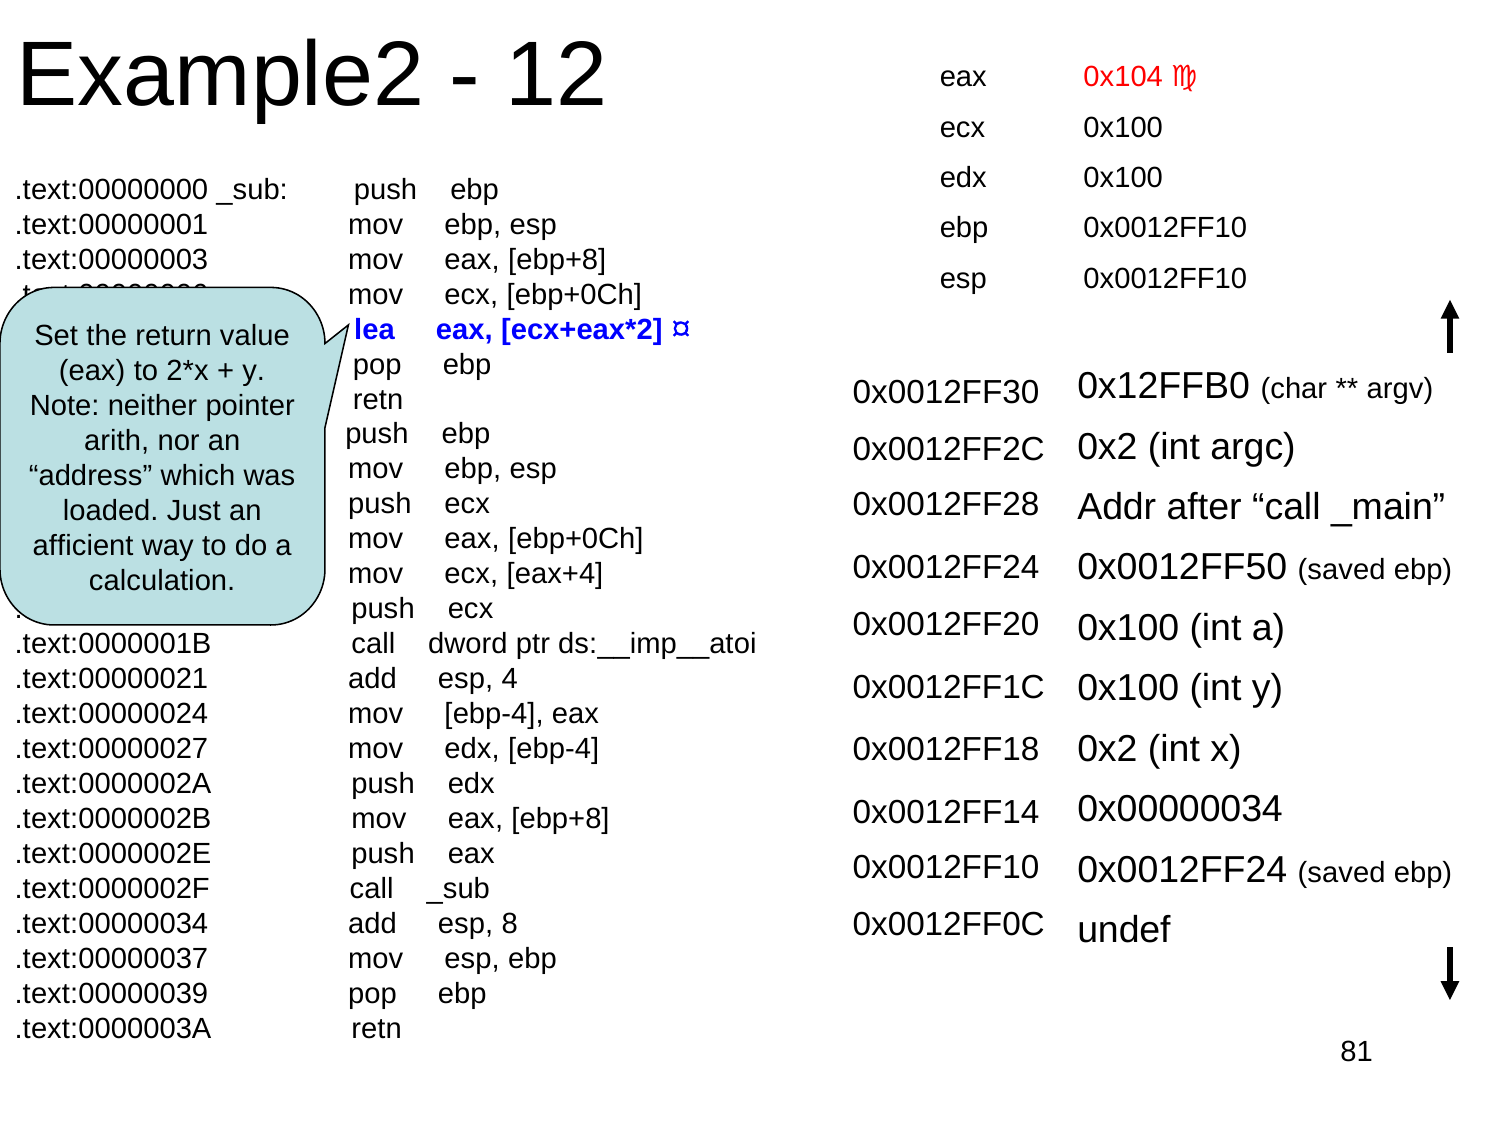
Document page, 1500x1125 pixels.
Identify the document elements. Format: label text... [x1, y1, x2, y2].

text_box 0x0012FF30 [837, 362, 1055, 418]
table_cell 0x2 (int x) [1063, 716, 1475, 777]
table_cell 0x100 (int a) [1063, 595, 1475, 656]
table_cell 0x100 [1068, 100, 1412, 151]
table_header 0x104  [1068, 50, 1412, 100]
text_box 0x0012FF0C [837, 894, 1060, 951]
table_header 0x12FFB0 (char ** argv) [1063, 354, 1475, 414]
text_box .text:00000000 _sub: push ebp .text:00000001 mov ebp, esp .text:00000003 mov eax, [ebp+8] .text:00000006 mov ecx, [ebp+0Ch] .text:00000009 lea eax, [ecx+eax*2]  .text:0000000C pop ebp .text:0000000D retn .text:00000010 _main: push ebp .text:00000011 mov ebp, esp .text:00000013 push ecx .text:00000014 mov eax, [ebp+0Ch] .text:00000017 mov ecx, [eax+4] .text:0000001A push ecx .text:0000001B call dword ptr ds:__imp__atoi .text:00000021 add esp, 4 .text:00000024 mov [ebp-4], eax .text:00000027 mov edx, [ebp-4] .text:0000002A push edx .text:0000002B mov eax, [ebp+8] .text:0000002E push eax .text:0000002F call _sub .text:00000034 add esp, 8 .text:00000037 mov esp, ebp .text:00000039 pop ebp .text:0000003A retn [0, 162, 773, 1052]
text_box 0x0012FF18 [837, 719, 1055, 776]
table_cell Addr after “call _main” [1063, 474, 1475, 535]
table_cell ebp [925, 201, 1068, 252]
text_box 0x0012FF20 [837, 594, 1055, 651]
table_cell 0x2 (int argc) [1063, 414, 1475, 474]
table_cell esp [925, 252, 1068, 302]
table_header eax [925, 50, 1068, 100]
table_cell 0x0012FF50 (saved ebp) [1063, 535, 1475, 595]
table_cell ecx [925, 100, 1068, 151]
text_box [1074, 1025, 1388, 1101]
text_box 0x0012FF14 [837, 782, 1055, 837]
text_box 0x0012FF24 [837, 537, 1055, 593]
text_box 0x0012FF1C [837, 657, 1060, 713]
table_cell edx [925, 151, 1068, 201]
table_cell undef [1063, 897, 1475, 958]
text_box 0x0012FF10 [837, 837, 1055, 893]
table_cell 0x100 (int y) [1063, 656, 1475, 716]
table_cell 0x00000034 [1063, 777, 1475, 837]
text_box 0x0012FF28 [837, 476, 1055, 531]
table_cell 0x100 [1068, 151, 1412, 201]
table_cell 0x0012FF24 (saved ebp) [1063, 837, 1475, 897]
text_box 0x0012FF2C [837, 419, 1060, 476]
text_box Set the return value (eax) to 2*x + y. Note: neither pointer arith, nor an “address” which was loaded. Just an afficient way to do a calculation. [0, 287, 349, 625]
table_cell 0x0012FF10 [1068, 252, 1412, 302]
table_cell 0x0012FF10 [1068, 201, 1412, 252]
title Example2 - 12 [0, 0, 625, 162]
